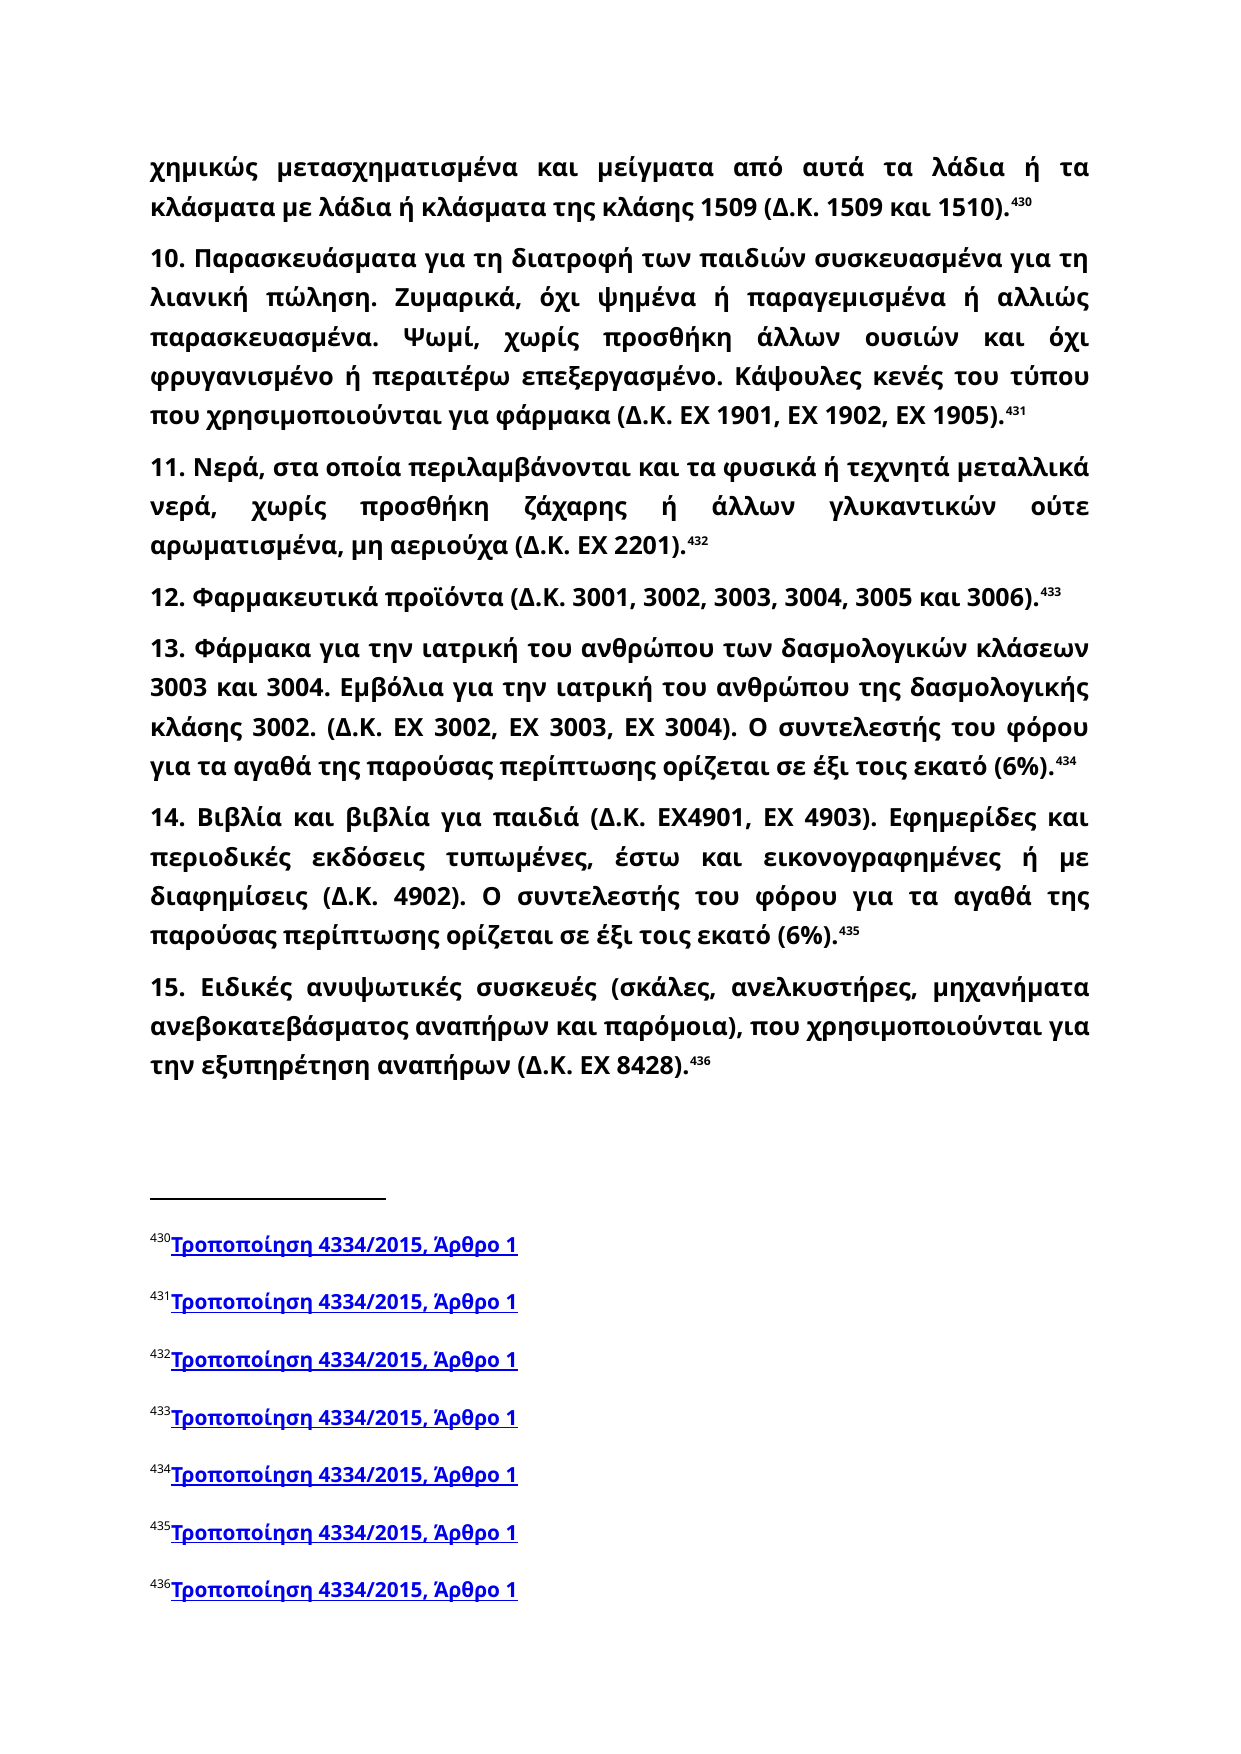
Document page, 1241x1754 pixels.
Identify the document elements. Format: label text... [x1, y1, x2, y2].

text Τροποποίηση 4334/2015, Άρθρο 1 [150, 1345, 1090, 1373]
text Τροποποίηση 4334/2015, Άρθρο 1 [150, 1287, 1090, 1316]
text 10. Παρασκευάσματα για τη διατροφή των παιδιών συσκευασμένα για τη λιανική πώληση. Ζυμαρικά, όχι ψημένα ή παραγεμισμένα ή αλλιώς παρασκευασμένα. Ψωμί, χωρίς προσθήκη άλλων ουσιών και όχι φρυγανισμένο ή περαιτέρω επεξεργασμένο. Κάψουλες κενές του τύπου που χρησιμοποιούνται για φάρμακα (Δ.Κ. ΕΧ 1901, ΕΧ 1902, ΕΧ 1905). [150, 241, 1090, 432]
text χημικώς μετασχηματισμένα και μείγματα από αυτά τα λάδια ή τα κλάσματα με λάδια ή κλάσματα της κλάσης 1509 (Δ.Κ. 1509 και 1510). [150, 150, 1090, 223]
text 15. Ειδικές ανυψωτικές συσκευές (σκάλες, ανελκυστήρες, μηχανήματα ανεβοκατεβάσματος αναπήρων και παρόμοια), που χρησιμοποιούνται για την εξυπηρέτηση αναπήρων (Δ.Κ. ΕΧ 8428). [150, 969, 1090, 1082]
text 11. Νερά, στα οποία περιλαμβάνονται και τα φυσικά ή τεχνητά μεταλλικά νερά, χωρίς προσθήκη ζάχαρης ή άλλων γλυκαντικών ούτε αρωματισμένα, μη αεριούχα (Δ.Κ. ΕΧ 2201). [150, 449, 1090, 562]
text 14. Βιβλία και βιβλία για παιδιά (Δ.Κ. ΕΧ4901, ΕΧ 4903). Εφημερίδες και περιοδικές εκδόσεις τυπωμένες, έστω και εικονογραφημένες ή με διαφημίσεις (Δ.Κ. 4902). Ο συντελεστής του φόρου για τα αγαθά της παρούσας περίπτωσης ορίζεται σε έξι τοις εκατό (6%). [150, 800, 1090, 952]
text Τροποποίηση 4334/2015, Άρθρο 1 [150, 1576, 1090, 1604]
text Τροποποίηση 4334/2015, Άρθρο 1 [150, 1460, 1090, 1489]
text 13. Φάρμακα για την ιατρική του ανθρώπου των δασμολογικών κλάσεων 3003 και 3004. Εμβόλια για την ιατρική του ανθρώπου της δασμολογικής κλάσης 3002. (Δ.Κ. ΕΧ 3002, ΕΧ 3003, ΕΧ 3004). Ο συντελεστής του φόρου για τα αγαθά της παρούσας περίπτωσης ορίζεται σε έξι τοις εκατό (6%). [150, 631, 1090, 782]
text Τροποποίηση 4334/2015, Άρθρο 1 [150, 1403, 1090, 1431]
text Τροποποίηση 4334/2015, Άρθρο 1 [150, 1518, 1090, 1546]
text 12. Φαρμακευτικά προϊόντα (Δ.Κ. 3001, 3002, 3003, 3004, 3005 και 3006). [150, 579, 1090, 613]
text Τροποποίηση 4334/2015, Άρθρο 1 [150, 1230, 1090, 1258]
